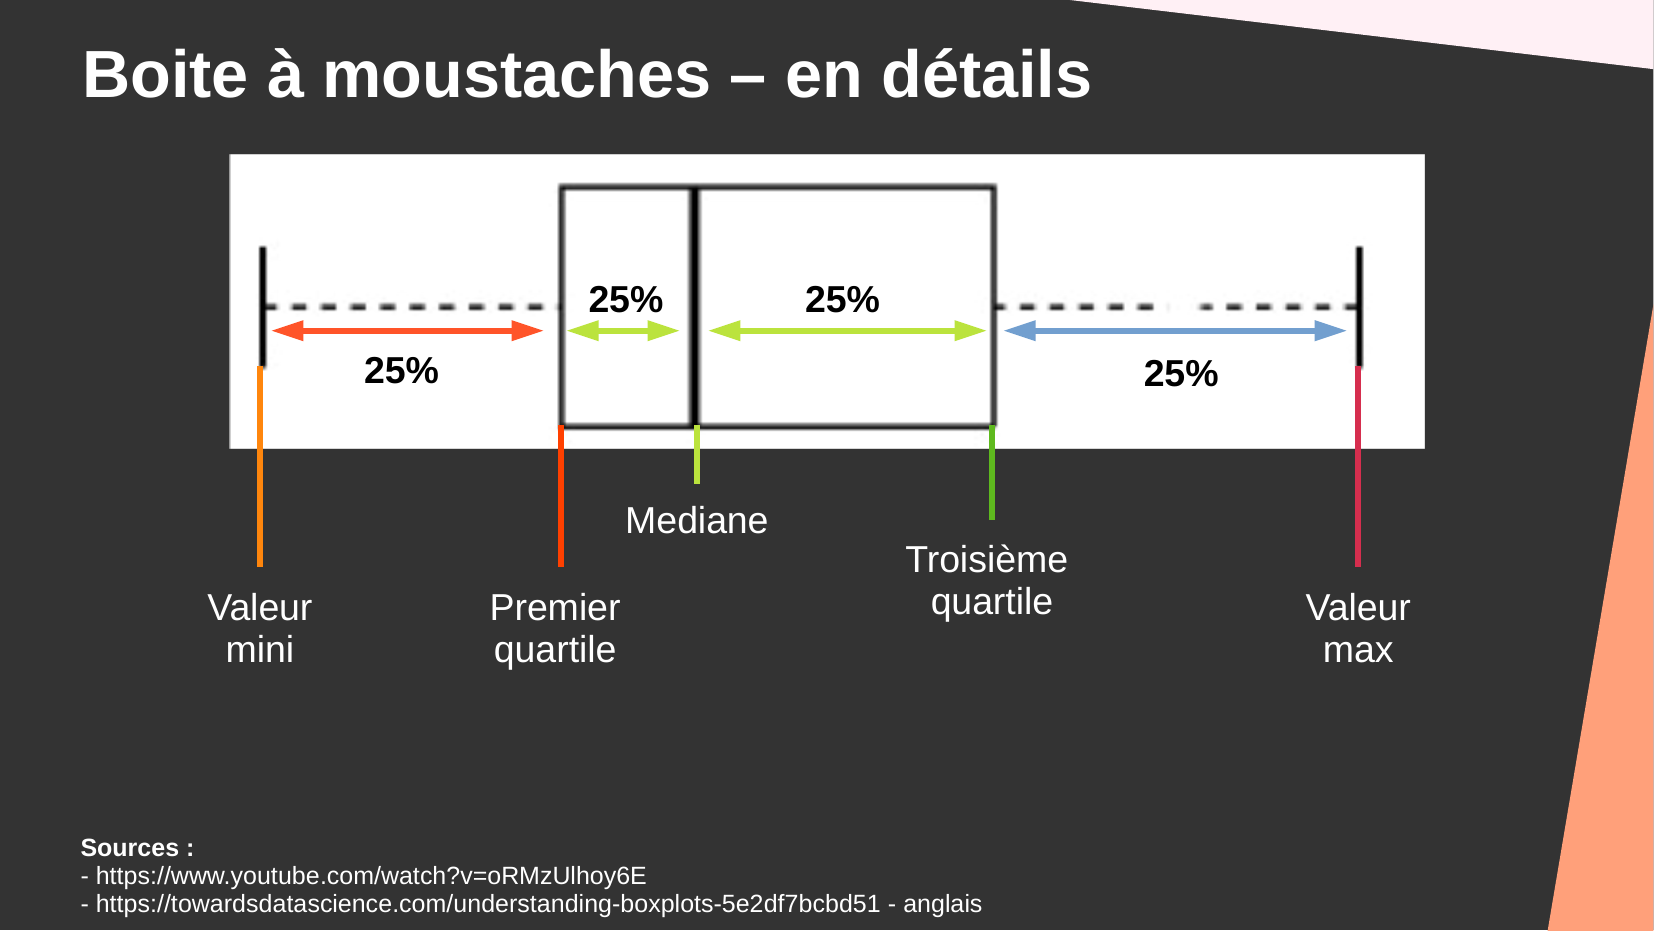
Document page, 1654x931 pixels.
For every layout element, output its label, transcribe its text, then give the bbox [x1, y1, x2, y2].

text_box 25% [748, 271, 938, 328]
text_box 25% [342, 342, 461, 400]
text_box Premier quartile [472, 578, 638, 678]
title Boite à moustaches – en détails [82, 37, 1571, 115]
text_box Troisième quartile [874, 531, 1111, 631]
text_box Valeur max [1275, 578, 1441, 678]
text_box Valeur mini [177, 578, 343, 678]
text_box [1069, 0, 1654, 70]
text_box 25% [1086, 344, 1276, 402]
text_box Sources : - https://www.youtube.com/watch?v=oRMzUlhoy6E - https://towardsdatascience.com/understanding-boxplots-5e2df7bcbd51 - anglais [65, 826, 1483, 925]
picture [229, 153, 1425, 449]
text_box [1547, 300, 1654, 931]
text_box 25% [566, 271, 686, 328]
text_box Mediane [602, 491, 792, 549]
